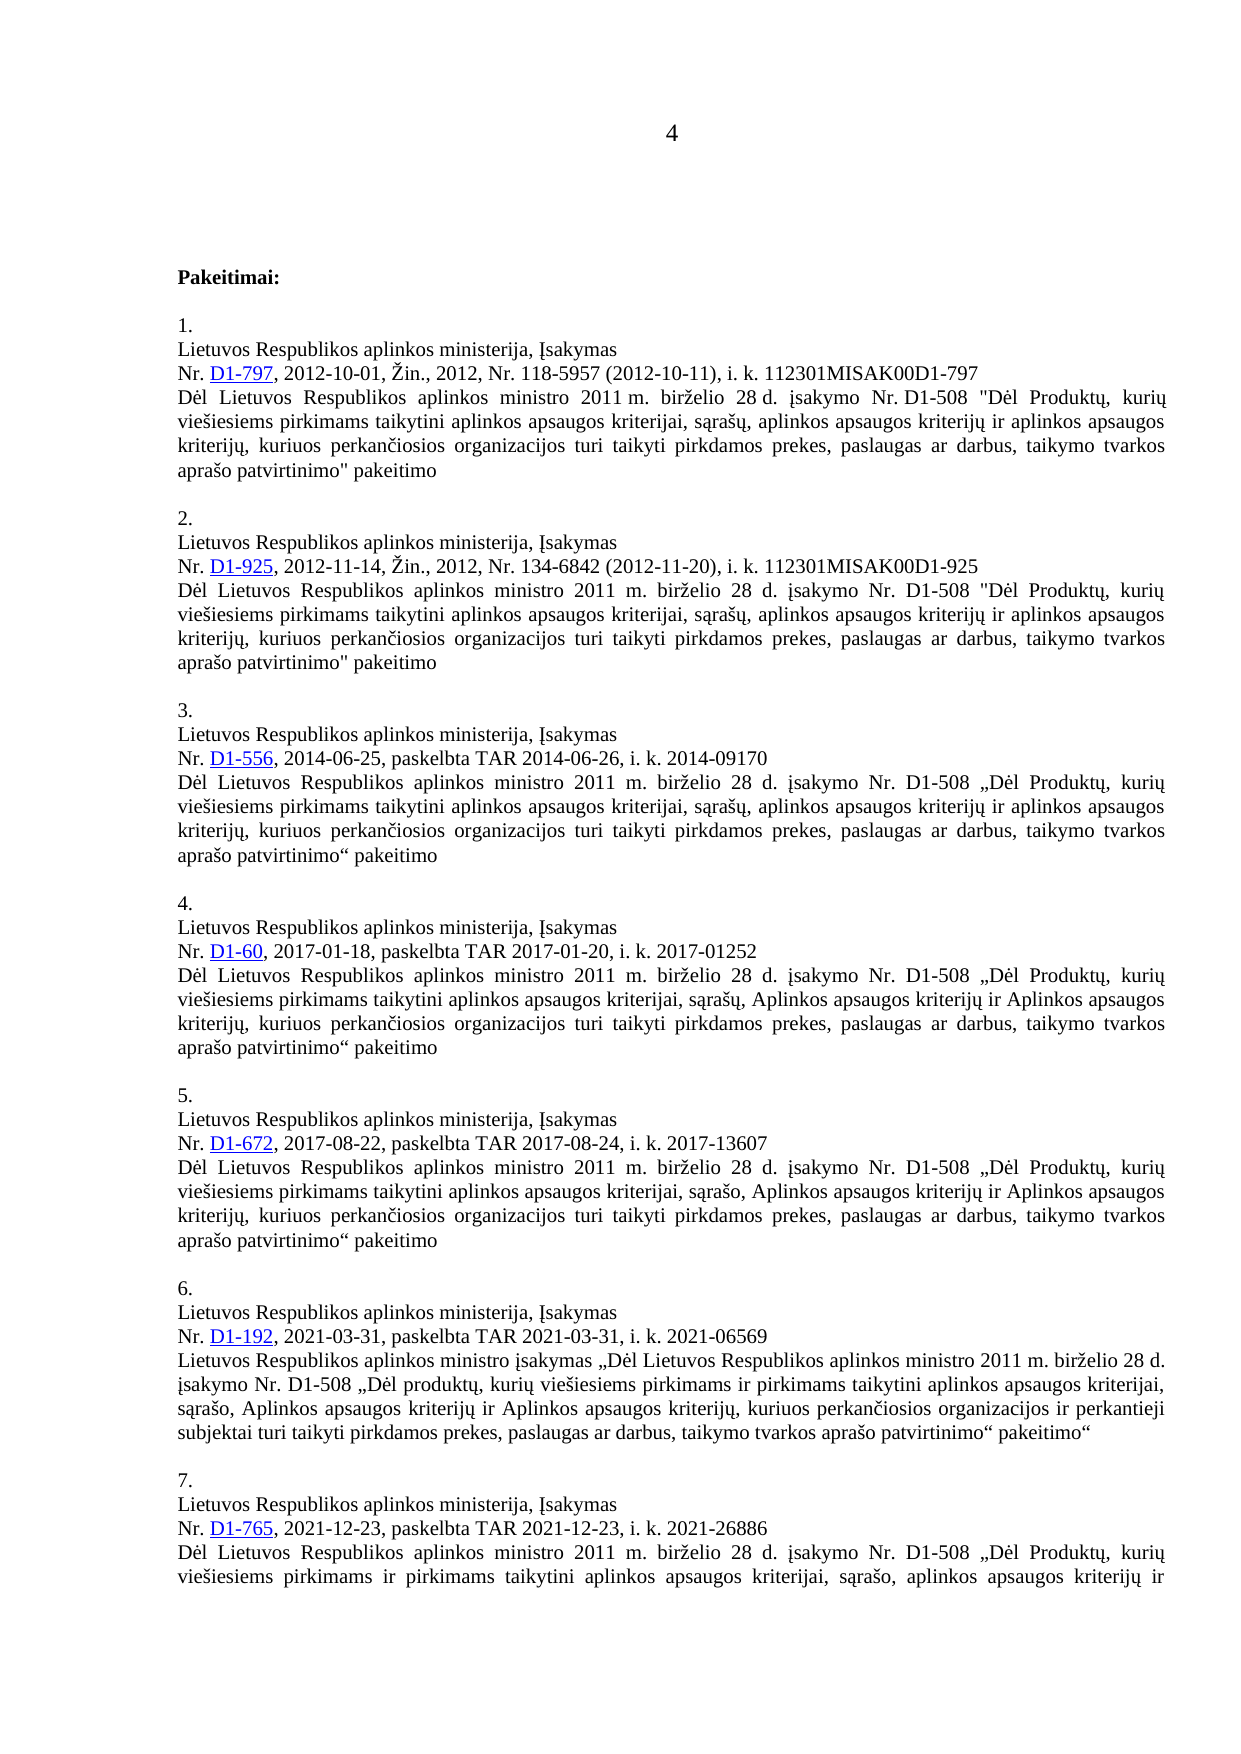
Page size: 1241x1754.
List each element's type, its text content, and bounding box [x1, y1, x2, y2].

text Lietuvos Respublikos aplinkos ministerija, Įsakymas [177, 1492, 1166, 1516]
text Lietuvos Respublikos aplinkos ministerija, Įsakymas [177, 530, 1166, 554]
text Nr. D1-672, 2017-08-22, paskelbta TAR 2017-08-24, i. k. 2017-13607 [177, 1131, 1166, 1155]
text Lietuvos Respublikos aplinkos ministro įsakymas „Dėl Lietuvos Respublikos aplinkos ministro 2011 m. birželio 28 d. įsakymo Nr. D1-508 „Dėl produktų, kurių viešiesiems pirkimams ir pirkimams taikytini aplinkos apsaugos kriterijai, sąrašo, Aplinkos apsaugos kriterijų ir Aplinkos apsaugos kriterijų, kuriuos perkančiosios organizacijos ir perkantieji subjektai turi taikyti pirkdamos prekes, paslaugas ar darbus, taikymo tvarkos aprašo patvirtinimo“ pakeitimo“ [177, 1348, 1166, 1444]
text 6. [177, 1276, 1166, 1300]
text 7. [177, 1468, 1166, 1492]
text Lietuvos Respublikos aplinkos ministerija, Įsakymas [177, 915, 1166, 939]
text 4. [177, 891, 1166, 915]
text Nr. D1-556, 2014-06-25, paskelbta TAR 2014-06-26, i. k. 2014-09170 [177, 746, 1166, 770]
text Dėl Lietuvos Respublikos aplinkos ministro 2011 m. birželio 28 d. įsakymo Nr. D1-508 "Dėl Produktų, kurių viešiesiems pirkimams taikytini aplinkos apsaugos kriterijai, sąrašų, aplinkos apsaugos kriterijų ir aplinkos apsaugos kriterijų, kuriuos perkančiosios organizacijos turi taikyti pirkdamos prekes, paslaugas ar darbus, taikymo tvarkos aprašo patvirtinimo" pakeitimo [177, 578, 1166, 674]
text Lietuvos Respublikos aplinkos ministerija, Įsakymas [177, 722, 1166, 746]
text Dėl Lietuvos Respublikos aplinkos ministro 2011 m. birželio 28 d. įsakymo Nr. D1-508 "Dėl Produktų, kurių viešiesiems pirkimams taikytini aplinkos apsaugos kriterijai, sąrašų, aplinkos apsaugos kriterijų ir aplinkos apsaugos kriterijų, kuriuos perkančiosios organizacijos turi taikyti pirkdamos prekes, paslaugas ar darbus, taikymo tvarkos aprašo patvirtinimo" pakeitimo [177, 385, 1166, 482]
text 1. [177, 313, 1166, 337]
text Nr. D1-797, 2012-10-01, Žin., 2012, Nr. 118-5957 (2012-10-11), i. k. 112301MISAK00D1-797 [177, 361, 1166, 385]
text Nr. D1-192, 2021-03-31, paskelbta TAR 2021-03-31, i. k. 2021-06569 [177, 1324, 1166, 1348]
text Lietuvos Respublikos aplinkos ministerija, Įsakymas [177, 1107, 1166, 1131]
text 5. [177, 1083, 1166, 1107]
text Pakeitimai: [177, 265, 1166, 289]
text Lietuvos Respublikos aplinkos ministerija, Įsakymas [177, 337, 1166, 361]
text Dėl Lietuvos Respublikos aplinkos ministro 2011 m. birželio 28 d. įsakymo Nr. D1-508 „Dėl Produktų, kurių viešiesiems pirkimams taikytini aplinkos apsaugos kriterijai, sąrašų, Aplinkos apsaugos kriterijų ir Aplinkos apsaugos kriterijų, kuriuos perkančiosios organizacijos turi taikyti pirkdamos prekes, paslaugas ar darbus, taikymo tvarkos aprašo patvirtinimo“ pakeitimo [177, 963, 1166, 1059]
text 3. [177, 698, 1166, 722]
text Nr. D1-765, 2021-12-23, paskelbta TAR 2021-12-23, i. k. 2021-26886 [177, 1516, 1166, 1540]
text 2. [177, 506, 1166, 530]
text Lietuvos Respublikos aplinkos ministerija, Įsakymas [177, 1300, 1166, 1324]
text Dėl Lietuvos Respublikos aplinkos ministro 2011 m. birželio 28 d. įsakymo Nr. D1-508 „Dėl Produktų, kurių viešiesiems pirkimams taikytini aplinkos apsaugos kriterijai, sąrašų, aplinkos apsaugos kriterijų ir aplinkos apsaugos kriterijų, kuriuos perkančiosios organizacijos turi taikyti pirkdamos prekes, paslaugas ar darbus, taikymo tvarkos aprašo patvirtinimo“ pakeitimo [177, 770, 1166, 867]
text Dėl Lietuvos Respublikos aplinkos ministro 2011 m. birželio 28 d. įsakymo Nr. D1-508 „Dėl Produktų, kurių viešiesiems pirkimams taikytini aplinkos apsaugos kriterijai, sąrašo, Aplinkos apsaugos kriterijų ir Aplinkos apsaugos kriterijų, kuriuos perkančiosios organizacijos turi taikyti pirkdamos prekes, paslaugas ar darbus, taikymo tvarkos aprašo patvirtinimo“ pakeitimo [177, 1155, 1166, 1252]
text Nr. D1-60, 2017-01-18, paskelbta TAR 2017-01-20, i. k. 2017-01252 [177, 939, 1166, 963]
text Nr. D1-925, 2012-11-14, Žin., 2012, Nr. 134-6842 (2012-11-20), i. k. 112301MISAK00D1-925 [177, 554, 1166, 578]
text Dėl Lietuvos Respublikos aplinkos ministro 2011 m. birželio 28 d. įsakymo Nr. D1-508 „Dėl Produktų, kurių viešiesiems pirkimams ir pirkimams taikytini aplinkos apsaugos kriterijai, sąrašo, aplinkos apsaugos kriterijų ir [177, 1540, 1166, 1588]
